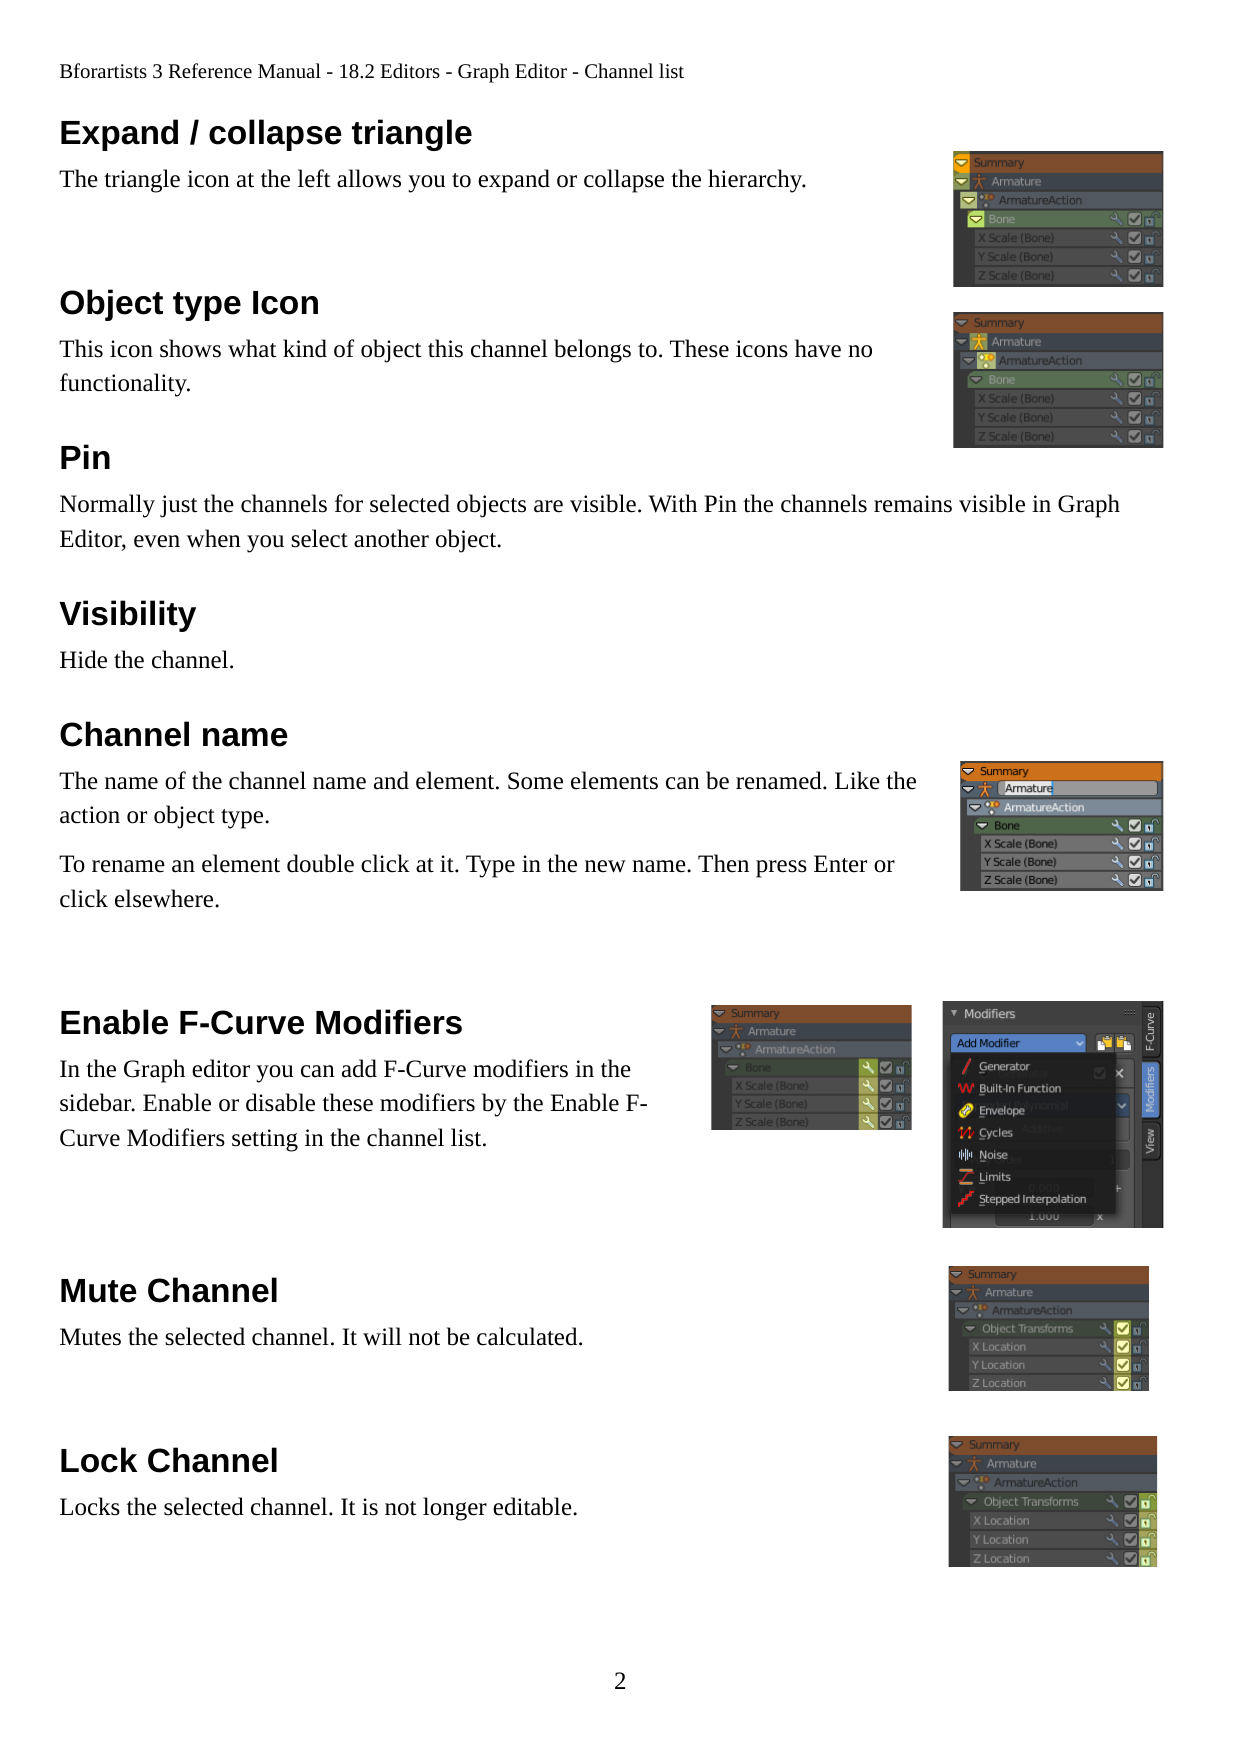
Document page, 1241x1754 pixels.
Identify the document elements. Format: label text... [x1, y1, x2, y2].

picture [711, 1005, 912, 1130]
subtitle Object type Icon [59, 283, 1181, 321]
subtitle [1158, 1441, 1181, 1479]
subtitle Mute Channel [59, 1271, 948, 1309]
subtitle Channel name [59, 715, 1181, 753]
picture [948, 1266, 1149, 1391]
picture [953, 312, 1164, 448]
subtitle [1149, 1271, 1181, 1309]
text This icon shows what kind of object this channel belongs to. These icons have no functionality. [59, 334, 953, 397]
picture [948, 1436, 1158, 1567]
picture [960, 761, 1164, 891]
text Locks the selected channel. It is not longer editable. [59, 1492, 948, 1521]
subtitle Visibility [59, 594, 1181, 632]
subtitle Expand / collapse triangle [59, 113, 1181, 151]
text The triangle icon at the left allows you to expand or collapse the hierarchy. [59, 164, 953, 192]
subtitle Pin [59, 438, 1181, 477]
text The name of the channel name and element. Some elements can be renamed. Like the action or object type. [59, 766, 960, 829]
subtitle [1164, 1003, 1181, 1042]
text Normally just the channels for selected objects are visible. With Pin the channels remains visible in Graph Editor, even when you select another object. [59, 489, 1181, 553]
picture [953, 151, 1164, 287]
text Hide the channel. [59, 645, 1181, 674]
subtitle Lock Channel [59, 1441, 948, 1479]
text To rename an element double click at it. Type in the new name. Then press Enter or click elsewhere. [59, 849, 1181, 913]
text In the Graph editor you can add F-Curve modifiers in the sidebar. Enable or disable these modifiers by the Enable F-Curve Modifiers setting in the channel list. [59, 1054, 942, 1152]
text Mutes the selected channel. It will not be calculated. [59, 1322, 948, 1351]
picture [942, 1001, 1164, 1228]
subtitle Enable F-Curve Modifiers [59, 1003, 942, 1042]
